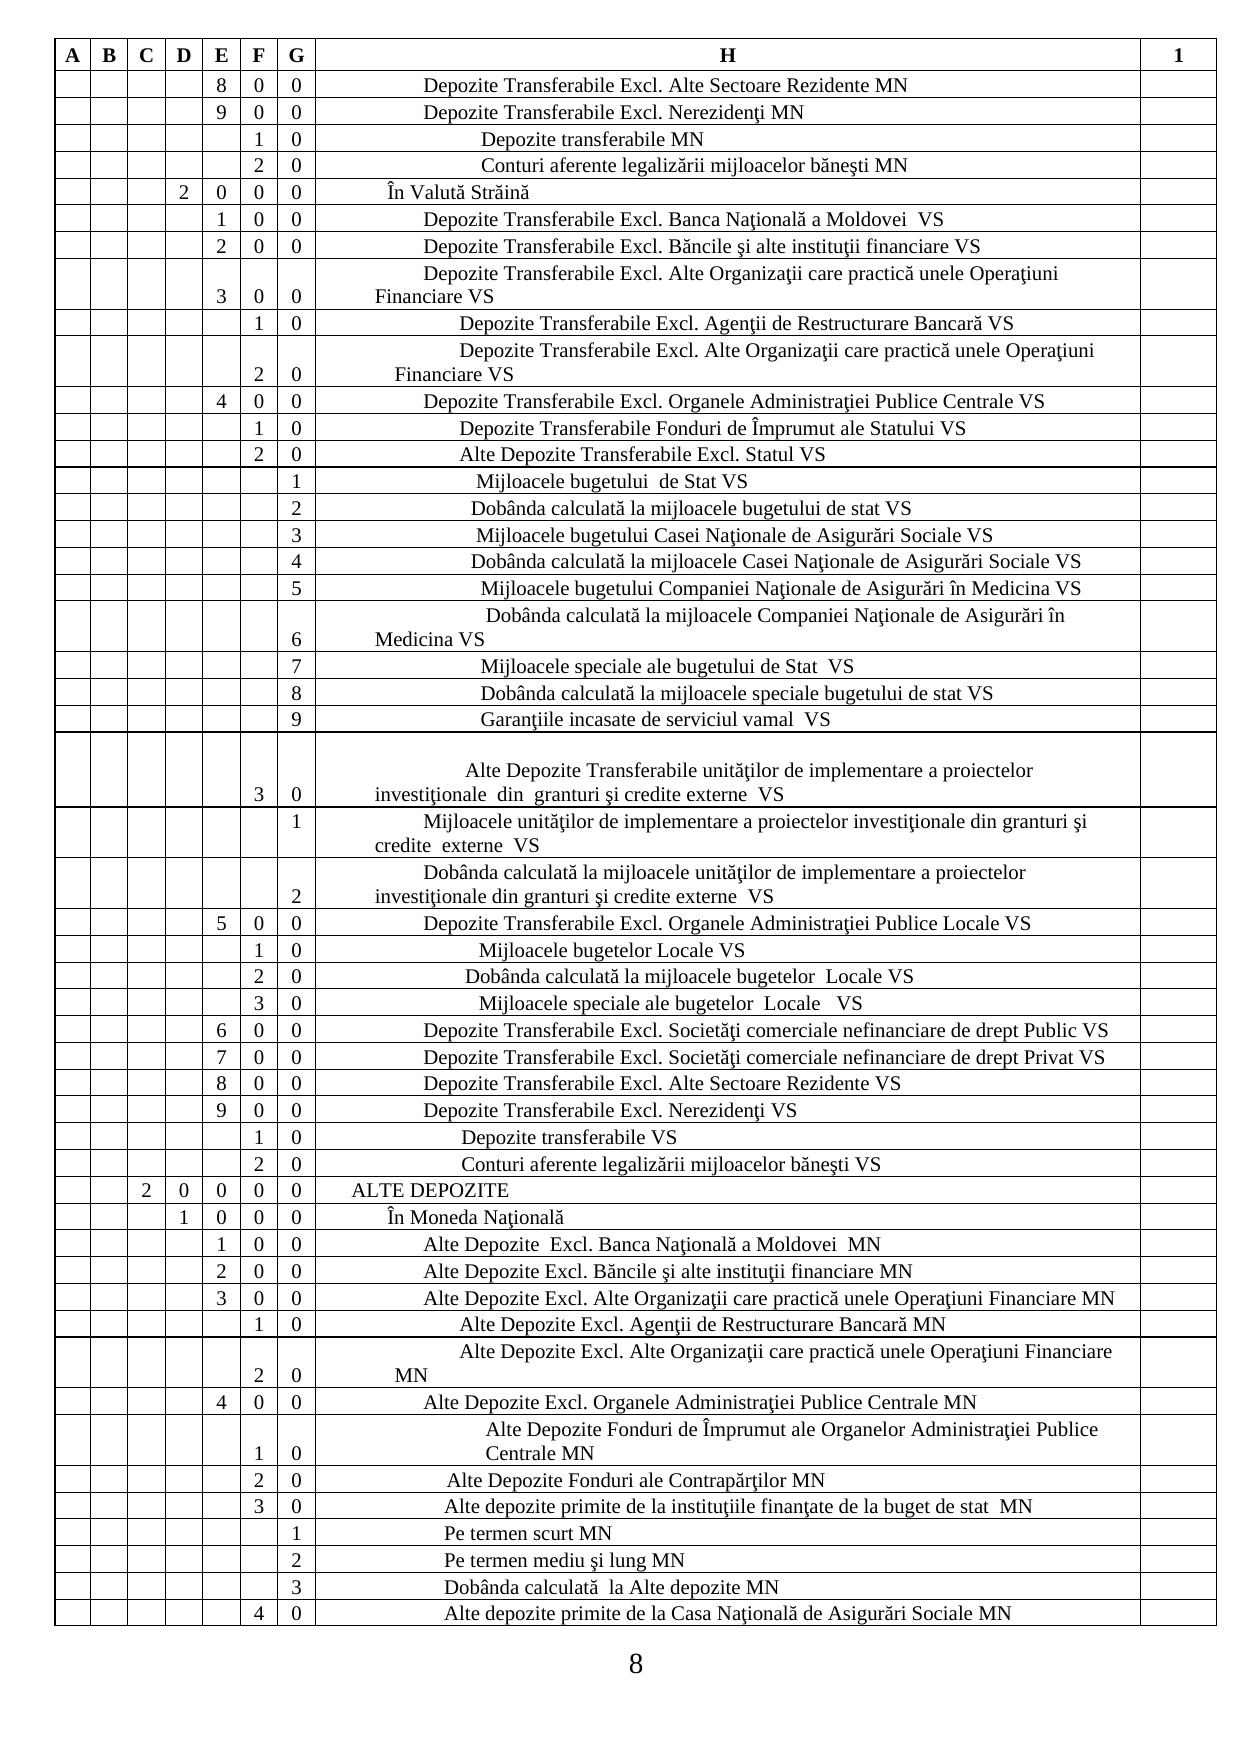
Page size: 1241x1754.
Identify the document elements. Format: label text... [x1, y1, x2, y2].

table_cell [203, 548, 240, 573]
table_cell [91, 205, 127, 231]
table_cell [1141, 1493, 1216, 1518]
table_cell 3 [241, 1493, 277, 1518]
table_header C [128, 39, 165, 70]
table_cell Depozite Transferabile Excl. Nerezidenţi MN [316, 98, 1140, 124]
table_cell [166, 1415, 202, 1465]
table_cell 2 [241, 963, 277, 988]
table_cell [166, 521, 202, 547]
table_cell 1 [241, 1415, 277, 1465]
table_cell [1141, 1096, 1216, 1122]
table_cell [1141, 733, 1216, 806]
table_cell 2 [203, 1257, 240, 1283]
table_cell [128, 1150, 165, 1176]
table_cell [166, 232, 202, 258]
table_cell [56, 259, 90, 308]
table_cell 0 [278, 936, 315, 962]
table_cell [1141, 1016, 1216, 1042]
table_cell 3 [203, 1284, 240, 1309]
table_cell 8 [203, 71, 240, 97]
table_cell [128, 232, 165, 258]
table_cell [203, 310, 240, 335]
table_cell [56, 1070, 90, 1095]
table_cell [203, 936, 240, 962]
table_cell Alte Depozite Fonduri de Împrumut ale Organelor Administraţiei Publice Centrale MN [316, 1415, 1140, 1465]
table_cell [56, 679, 90, 705]
table_cell [203, 1493, 240, 1518]
table_cell Dobânda calculată la Alte depozite MN [316, 1573, 1140, 1599]
table_cell [128, 1600, 165, 1625]
table_cell 5 [278, 575, 315, 600]
table_cell Alte Depozite Transferabile Excl. Statul VS [316, 441, 1140, 466]
table_cell [91, 441, 127, 466]
table_cell 0 [278, 1230, 315, 1256]
table_cell [128, 733, 165, 806]
table_cell 2 [241, 336, 277, 386]
table_cell [1141, 125, 1216, 151]
table_cell Alte Depozite Excl. Alte Organizaţii care practică unele Operaţiuni Financiare MN [316, 1284, 1140, 1309]
table_cell [166, 1070, 202, 1095]
table_cell [91, 1311, 127, 1336]
table_cell 9 [278, 706, 315, 731]
table_cell [56, 963, 90, 988]
table_cell 6 [278, 601, 315, 651]
table_cell 0 [241, 259, 277, 308]
table_header F [241, 39, 277, 70]
table_cell 3 [241, 989, 277, 1015]
table_cell Mijloacele speciale ale bugetului de Stat VS [316, 652, 1140, 678]
table_cell 8 [203, 1070, 240, 1095]
table_cell Depozite transferabile MN [316, 125, 1140, 151]
table_cell [241, 1546, 277, 1572]
table_cell [91, 1016, 127, 1042]
table_cell [166, 1043, 202, 1069]
table_cell [91, 1177, 127, 1202]
table_cell 0 [241, 98, 277, 124]
table_cell [128, 963, 165, 988]
table_cell [91, 733, 127, 806]
table_cell 0 [278, 1415, 315, 1465]
table_cell Depozite Transferabile Excl. Alte Organizaţii care practică unele Operaţiuni Financiare VS [316, 259, 1140, 308]
table_cell 1 [278, 808, 315, 857]
table_cell [56, 1016, 90, 1042]
table_cell 0 [203, 1204, 240, 1229]
table_cell Mijloacele unităţilor de implementare a proiectelor investiţionale din granturi şi credite externe VS [316, 808, 1140, 857]
table_cell 9 [203, 98, 240, 124]
table_cell Depozite Transferabile Excl. Societăţi comerciale nefinanciare de drept Public VS [316, 1016, 1140, 1042]
table_cell [91, 179, 127, 204]
table_cell [166, 1096, 202, 1122]
table_cell [166, 936, 202, 962]
table_cell [91, 808, 127, 857]
table_cell [128, 1415, 165, 1465]
table_cell [91, 1600, 127, 1625]
table_cell [166, 152, 202, 177]
table_cell [91, 936, 127, 962]
table_cell [1141, 468, 1216, 493]
table_cell 7 [203, 1043, 240, 1069]
table_cell 0 [278, 1388, 315, 1414]
table_cell [166, 989, 202, 1015]
table_cell [166, 575, 202, 600]
table_cell [91, 1466, 127, 1492]
table_cell [56, 1150, 90, 1176]
table_cell Dobânda calculată la mijloacele speciale bugetului de stat VS [316, 679, 1140, 705]
table_cell [166, 336, 202, 386]
table_cell [56, 1043, 90, 1069]
table_cell [56, 521, 90, 547]
table_cell [56, 601, 90, 651]
table_cell [241, 1519, 277, 1545]
table_cell [166, 679, 202, 705]
table_cell [241, 548, 277, 573]
table_cell [56, 1096, 90, 1122]
table_cell [1141, 909, 1216, 935]
table_cell [1141, 1311, 1216, 1336]
table_cell [128, 387, 165, 413]
table_cell [91, 310, 127, 335]
table_cell [241, 575, 277, 600]
table_cell [56, 1257, 90, 1283]
table_cell [56, 1600, 90, 1625]
table_cell 0 [278, 1070, 315, 1095]
table_cell [91, 1388, 127, 1414]
table_cell [203, 1311, 240, 1336]
table_cell 0 [278, 1043, 315, 1069]
table_cell 0 [241, 71, 277, 97]
table_cell 0 [278, 1177, 315, 1202]
table_cell Alte Depozite Excl. Băncile şi alte instituţii financiare MN [316, 1257, 1140, 1283]
table_cell [128, 98, 165, 124]
table_cell [1141, 963, 1216, 988]
table_cell 2 [241, 1466, 277, 1492]
table_header G [278, 39, 315, 70]
table_cell Pe termen scurt MN [316, 1519, 1140, 1545]
table_cell [91, 494, 127, 520]
table_cell 2 [241, 1338, 277, 1387]
table_cell [1141, 1070, 1216, 1095]
table_cell Depozite Transferabile Excl. Organele Administraţiei Publice Locale VS [316, 909, 1140, 935]
table_cell 0 [241, 205, 277, 231]
table_cell [166, 1257, 202, 1283]
table_cell 0 [241, 1284, 277, 1309]
table_cell [128, 1257, 165, 1283]
table_cell [203, 1466, 240, 1492]
table_cell 0 [278, 1600, 315, 1625]
table_cell [166, 310, 202, 335]
table_cell Mijloacele bugetului Companiei Naţionale de Asigurări în Medicina VS [316, 575, 1140, 600]
table_cell 0 [278, 1123, 315, 1149]
table_cell 1 [241, 310, 277, 335]
table_cell [128, 548, 165, 573]
table_cell [241, 1573, 277, 1599]
table_cell [1141, 1546, 1216, 1572]
table_cell 2 [166, 179, 202, 204]
table_cell [128, 1311, 165, 1336]
table_cell [56, 232, 90, 258]
table_cell [91, 1493, 127, 1518]
table_header H [316, 39, 1140, 70]
table_cell [91, 336, 127, 386]
table_cell [128, 468, 165, 493]
table_cell [1141, 936, 1216, 962]
table_cell Alte depozite primite de la instituţiile finanţate de la buget de stat MN [316, 1493, 1140, 1518]
table_cell [166, 858, 202, 908]
table_cell [1141, 989, 1216, 1015]
table_cell Mijloacele bugetului Casei Naţionale de Asigurări Sociale VS [316, 521, 1140, 547]
table_cell 0 [278, 1150, 315, 1176]
table_cell [91, 71, 127, 97]
table_cell Depozite Transferabile Fonduri de Împrumut ale Statului VS [316, 414, 1140, 440]
table_cell [56, 1204, 90, 1229]
table_header E [203, 39, 240, 70]
table_cell [166, 1519, 202, 1545]
table_cell [56, 125, 90, 151]
table_cell [91, 1043, 127, 1069]
table_cell 9 [203, 1096, 240, 1122]
table_cell 0 [278, 1466, 315, 1492]
table_cell [203, 1546, 240, 1572]
table_cell [128, 808, 165, 857]
table_cell Alte Depozite Excl. Organele Administraţiei Publice Centrale MN [316, 1388, 1140, 1414]
table_cell [203, 494, 240, 520]
table_cell 2 [278, 494, 315, 520]
table_cell 0 [278, 152, 315, 177]
table_cell [56, 179, 90, 204]
table_cell [56, 441, 90, 466]
table_cell [1141, 1043, 1216, 1069]
table_cell Alte depozite primite de la Casa Naţională de Asigurări Sociale MN [316, 1600, 1140, 1625]
table_cell [1141, 1338, 1216, 1387]
table_cell [241, 858, 277, 908]
table_cell [203, 989, 240, 1015]
table_cell 1 [278, 1519, 315, 1545]
table_header A [56, 39, 90, 70]
table_cell 4 [203, 387, 240, 413]
table_cell [91, 909, 127, 935]
table_cell 1 [166, 1204, 202, 1229]
table_cell [56, 1388, 90, 1414]
table_cell [203, 601, 240, 651]
table_cell [128, 936, 165, 962]
table_cell [166, 205, 202, 231]
table_cell [241, 652, 277, 678]
table_cell 0 [278, 232, 315, 258]
table_cell [128, 601, 165, 651]
table_cell 1 [241, 1123, 277, 1149]
table_cell [91, 1257, 127, 1283]
table_header B [91, 39, 127, 70]
table_cell [128, 1546, 165, 1572]
table_cell [128, 1284, 165, 1309]
table_cell [166, 808, 202, 857]
table_cell [91, 387, 127, 413]
table_cell [1141, 205, 1216, 231]
table_cell [1141, 336, 1216, 386]
table_cell [241, 494, 277, 520]
table_cell [128, 441, 165, 466]
table_cell [203, 336, 240, 386]
table_cell Depozite Transferabile Excl. Alte Organizaţii care practică unele Operaţiuni Financiare VS [316, 336, 1140, 386]
table_cell 3 [241, 733, 277, 806]
table_cell [91, 98, 127, 124]
table_cell [203, 152, 240, 177]
table_cell [91, 963, 127, 988]
table_cell 0 [278, 909, 315, 935]
table_cell [56, 1338, 90, 1387]
table_cell [203, 733, 240, 806]
table_cell [56, 494, 90, 520]
table_cell [56, 1546, 90, 1572]
table_cell 0 [241, 232, 277, 258]
table_cell [56, 387, 90, 413]
table_cell [241, 679, 277, 705]
table_cell 0 [278, 989, 315, 1015]
table_cell [91, 652, 127, 678]
table_cell 2 [278, 1546, 315, 1572]
table_cell [128, 575, 165, 600]
table_cell [56, 1493, 90, 1518]
table_cell 4 [278, 548, 315, 573]
table_cell 2 [241, 152, 277, 177]
table_cell [91, 1150, 127, 1176]
table_cell [128, 1096, 165, 1122]
table_cell [56, 989, 90, 1015]
table_cell [91, 1546, 127, 1572]
table_cell [203, 1600, 240, 1625]
table_cell [166, 601, 202, 651]
table_cell [166, 414, 202, 440]
table_cell [91, 1573, 127, 1599]
table_cell [128, 909, 165, 935]
table_cell 0 [278, 336, 315, 386]
table_cell [1141, 1150, 1216, 1176]
table_cell Mijloacele bugetelor Locale VS [316, 936, 1140, 962]
table_cell [1141, 152, 1216, 177]
table_cell [1141, 808, 1216, 857]
table_cell [1141, 1415, 1216, 1465]
table_cell [166, 98, 202, 124]
table_cell Depozite Transferabile Excl. Societăţi comerciale nefinanciare de drept Privat VS [316, 1043, 1140, 1069]
table_cell [166, 494, 202, 520]
table_cell Dobânda calculată la mijloacele unităţilor de implementare a proiectelor investiţionale din granturi şi credite externe VS [316, 858, 1140, 908]
table_cell [128, 1388, 165, 1414]
table_cell [1141, 548, 1216, 573]
table_cell [56, 152, 90, 177]
table_cell [128, 152, 165, 177]
table_cell [1141, 1230, 1216, 1256]
table_cell Dobânda calculată la mijloacele Companiei Naţionale de Asigurări în Medicina VS [316, 601, 1140, 651]
table_cell [203, 808, 240, 857]
table_cell 8 [278, 679, 315, 705]
table_cell În Moneda Naţională [316, 1204, 1140, 1229]
table_cell 0 [278, 98, 315, 124]
table_cell [241, 808, 277, 857]
table_cell [91, 989, 127, 1015]
table_cell [166, 548, 202, 573]
table_cell [166, 1388, 202, 1414]
table_header 1 [1141, 39, 1216, 70]
table_cell [1141, 1284, 1216, 1309]
table_cell 0 [203, 179, 240, 204]
table_cell 0 [278, 1338, 315, 1387]
table_cell 0 [278, 259, 315, 308]
table_cell [1141, 679, 1216, 705]
table_cell 0 [278, 1284, 315, 1309]
table_cell 1 [278, 468, 315, 493]
table_cell [1141, 1123, 1216, 1149]
table_cell [128, 310, 165, 335]
table_cell 0 [241, 179, 277, 204]
table_cell [91, 1284, 127, 1309]
table_cell [166, 1311, 202, 1336]
table_cell ALTE DEPOZITE [316, 1177, 1140, 1202]
table_cell [56, 733, 90, 806]
table_cell Alte Depozite Fonduri ale Contrapărţilor MN [316, 1466, 1140, 1492]
table_cell [166, 1150, 202, 1176]
table_cell [56, 858, 90, 908]
table_cell [128, 1123, 165, 1149]
table_cell [166, 1600, 202, 1625]
table_cell Depozite Transferabile Excl. Băncile şi alte instituţii financiare VS [316, 232, 1140, 258]
table_cell [91, 414, 127, 440]
table_cell [128, 652, 165, 678]
table_cell [1141, 1600, 1216, 1625]
table_cell [203, 963, 240, 988]
table_cell [128, 494, 165, 520]
table_cell [128, 1573, 165, 1599]
table_cell 0 [278, 441, 315, 466]
table_cell [91, 521, 127, 547]
table_cell [128, 521, 165, 547]
table_cell [1141, 259, 1216, 308]
table_cell [166, 1123, 202, 1149]
table_cell [166, 125, 202, 151]
table_cell 1 [241, 125, 277, 151]
table_cell [56, 1284, 90, 1309]
table_cell [91, 1096, 127, 1122]
table_cell 0 [241, 909, 277, 935]
table_cell [1141, 1204, 1216, 1229]
table_cell [1141, 1257, 1216, 1283]
table_cell [128, 989, 165, 1015]
table_cell [203, 441, 240, 466]
table_cell Alte Depozite Excl. Alte Organizaţii care practică unele Operaţiuni Financiare MN [316, 1338, 1140, 1387]
table_cell 0 [241, 387, 277, 413]
table_cell [56, 575, 90, 600]
table_cell 7 [278, 652, 315, 678]
table_cell [1141, 71, 1216, 97]
table_cell Alte Depozite Excl. Banca Naţională a Moldovei MN [316, 1230, 1140, 1256]
table_cell [203, 1150, 240, 1176]
table_cell [91, 548, 127, 573]
table_cell [56, 808, 90, 857]
table_cell 4 [203, 1388, 240, 1414]
table_cell [91, 125, 127, 151]
table_cell Pe termen mediu şi lung MN [316, 1546, 1140, 1572]
table_cell [1141, 414, 1216, 440]
table_cell 3 [278, 1573, 315, 1599]
table_cell [1141, 858, 1216, 908]
table_cell 0 [278, 205, 315, 231]
table_cell 0 [166, 1177, 202, 1202]
table_cell [91, 152, 127, 177]
table_cell [128, 1230, 165, 1256]
table_cell [56, 652, 90, 678]
table_cell 2 [241, 1150, 277, 1176]
table_cell [203, 521, 240, 547]
table_cell [56, 1415, 90, 1465]
table_cell Depozite Transferabile Excl. Alte Sectoare Rezidente VS [316, 1070, 1140, 1095]
table_cell [91, 232, 127, 258]
table_cell Mijloacele speciale ale bugetelor Locale VS [316, 989, 1140, 1015]
table_cell [91, 1338, 127, 1387]
table_cell [128, 679, 165, 705]
table_cell [1141, 494, 1216, 520]
table_cell [203, 575, 240, 600]
table_cell [56, 98, 90, 124]
table_cell [128, 1466, 165, 1492]
table_cell [166, 706, 202, 731]
table_cell Dobânda calculată la mijloacele bugetelor Locale VS [316, 963, 1140, 988]
table_cell [1141, 1388, 1216, 1414]
table_cell 0 [241, 1043, 277, 1069]
table_cell [166, 387, 202, 413]
table_cell [166, 1016, 202, 1042]
table_cell Dobânda calculată la mijloacele Casei Naţionale de Asigurări Sociale VS [316, 548, 1140, 573]
table_cell 0 [278, 310, 315, 335]
table_cell 0 [278, 1096, 315, 1122]
table_cell [128, 1016, 165, 1042]
table_cell [241, 706, 277, 731]
table_cell [1141, 601, 1216, 651]
table_cell Conturi aferente legalizării mijloacelor băneşti VS [316, 1150, 1140, 1176]
table_cell [128, 205, 165, 231]
table_cell [166, 71, 202, 97]
table_cell [166, 652, 202, 678]
table_cell [56, 1230, 90, 1256]
table_cell Depozite Transferabile Excl. Alte Sectoare Rezidente MN [316, 71, 1140, 97]
table_cell [128, 259, 165, 308]
table_cell [91, 858, 127, 908]
table_cell [166, 1338, 202, 1387]
table_cell 0 [278, 963, 315, 988]
table_cell [91, 1070, 127, 1095]
table_cell [56, 1519, 90, 1545]
table_cell [166, 1466, 202, 1492]
table_cell [91, 1230, 127, 1256]
table_cell [56, 336, 90, 386]
table_cell [1141, 441, 1216, 466]
table_cell [241, 468, 277, 493]
table_cell [56, 909, 90, 935]
table_cell [166, 733, 202, 806]
table_cell Depozite Transferabile Excl. Nerezidenţi VS [316, 1096, 1140, 1122]
table_cell [1141, 706, 1216, 731]
table_cell [56, 205, 90, 231]
table_cell [128, 414, 165, 440]
table_cell 1 [241, 1311, 277, 1336]
table_cell [91, 1204, 127, 1229]
table_cell 1 [241, 936, 277, 962]
table_cell [91, 1519, 127, 1545]
table_cell [1141, 652, 1216, 678]
table_cell [128, 179, 165, 204]
table_cell 2 [241, 441, 277, 466]
table_cell 0 [278, 387, 315, 413]
table_cell 0 [278, 1016, 315, 1042]
table_cell Dobânda calculată la mijloacele bugetului de stat VS [316, 494, 1140, 520]
table_cell În Valută Străină [316, 179, 1140, 204]
table_cell [1141, 179, 1216, 204]
table_cell [1141, 1573, 1216, 1599]
table_cell 0 [278, 125, 315, 151]
table_cell Mijloacele bugetului de Stat VS [316, 468, 1140, 493]
table_cell [166, 259, 202, 308]
table_cell [91, 468, 127, 493]
table_cell [166, 1546, 202, 1572]
table_cell [128, 1043, 165, 1069]
table_cell [128, 1519, 165, 1545]
table_cell 5 [203, 909, 240, 935]
table_cell 1 [203, 205, 240, 231]
table_cell [203, 679, 240, 705]
table_cell 0 [278, 179, 315, 204]
table_cell [203, 1415, 240, 1465]
table_cell 0 [278, 1204, 315, 1229]
table_cell 0 [278, 733, 315, 806]
table_cell 0 [203, 1177, 240, 1202]
table_cell 1 [203, 1230, 240, 1256]
table_cell Depozite transferabile VS [316, 1123, 1140, 1149]
table_cell 0 [241, 1096, 277, 1122]
table_cell [128, 1338, 165, 1387]
table_cell [166, 441, 202, 466]
table_cell Alte Depozite Excl. Agenţii de Restructurare Bancară MN [316, 1311, 1140, 1336]
table_cell Depozite Transferabile Excl. Agenţii de Restructurare Bancară VS [316, 310, 1140, 335]
table_cell 0 [278, 1311, 315, 1336]
table_cell [128, 71, 165, 97]
table_cell [203, 858, 240, 908]
table_cell Depozite Transferabile Excl. Banca Naţională a Moldovei VS [316, 205, 1140, 231]
table_cell [241, 521, 277, 547]
table_cell Depozite Transferabile Excl. Organele Administraţiei Publice Centrale VS [316, 387, 1140, 413]
table_cell Conturi aferente legalizării mijloacelor băneşti MN [316, 152, 1140, 177]
table_cell [166, 1493, 202, 1518]
table_cell [128, 125, 165, 151]
table_cell [241, 601, 277, 651]
table_cell [128, 858, 165, 908]
table_cell 2 [278, 858, 315, 908]
table_cell [203, 1573, 240, 1599]
table_cell [203, 468, 240, 493]
table_cell Alte Depozite Transferabile unităţilor de implementare a proiectelor investiţionale din granturi şi credite externe VS [316, 733, 1140, 806]
table_cell [128, 336, 165, 386]
table_cell 0 [241, 1388, 277, 1414]
table_cell [56, 936, 90, 962]
table_cell [203, 652, 240, 678]
table_cell 0 [241, 1230, 277, 1256]
table_cell [56, 1573, 90, 1599]
table_cell [166, 468, 202, 493]
table_cell [203, 1123, 240, 1149]
table_cell [56, 310, 90, 335]
table_cell 6 [203, 1016, 240, 1042]
table_cell [166, 1284, 202, 1309]
table_cell [1141, 1519, 1216, 1545]
table_cell 0 [241, 1257, 277, 1283]
table_cell [56, 71, 90, 97]
table_cell [91, 706, 127, 731]
table_cell [91, 1123, 127, 1149]
table_cell [166, 909, 202, 935]
table_cell [128, 706, 165, 731]
table_cell 0 [241, 1204, 277, 1229]
table_cell [56, 1311, 90, 1336]
table_cell [166, 1230, 202, 1256]
table_cell 0 [241, 1070, 277, 1095]
table_cell [203, 1338, 240, 1387]
table_cell [56, 1466, 90, 1492]
table_cell [56, 1177, 90, 1202]
table_cell 2 [128, 1177, 165, 1202]
table_cell 0 [241, 1177, 277, 1202]
table_cell [56, 414, 90, 440]
table_cell 3 [278, 521, 315, 547]
table_cell [128, 1070, 165, 1095]
table_cell [56, 548, 90, 573]
table_cell [128, 1493, 165, 1518]
table_cell 3 [203, 259, 240, 308]
table_cell 4 [241, 1600, 277, 1625]
table_cell [56, 706, 90, 731]
table_cell [91, 679, 127, 705]
table_cell 0 [278, 1257, 315, 1283]
table_cell [1141, 575, 1216, 600]
table_cell 0 [241, 1016, 277, 1042]
table_cell [56, 468, 90, 493]
table_cell [91, 575, 127, 600]
table_cell [203, 706, 240, 731]
table_cell [56, 1123, 90, 1149]
table_cell [203, 414, 240, 440]
table_cell [1141, 521, 1216, 547]
table_cell 0 [278, 414, 315, 440]
table_cell 0 [278, 1493, 315, 1518]
table_cell [91, 601, 127, 651]
table_cell [1141, 387, 1216, 413]
table_cell [1141, 1177, 1216, 1202]
table_cell [166, 963, 202, 988]
table_cell 2 [203, 232, 240, 258]
table_cell [1141, 1466, 1216, 1492]
table_header D [166, 39, 202, 70]
table_cell 1 [241, 414, 277, 440]
table_cell [91, 259, 127, 308]
table_cell [1141, 232, 1216, 258]
table_cell Garanţiile incasate de serviciul vamal VS [316, 706, 1140, 731]
table_cell [1141, 98, 1216, 124]
table_cell [203, 1519, 240, 1545]
table_cell 0 [278, 71, 315, 97]
table_cell [128, 1204, 165, 1229]
table_cell [91, 1415, 127, 1465]
table_cell [203, 125, 240, 151]
table_cell [1141, 310, 1216, 335]
table_cell [166, 1573, 202, 1599]
